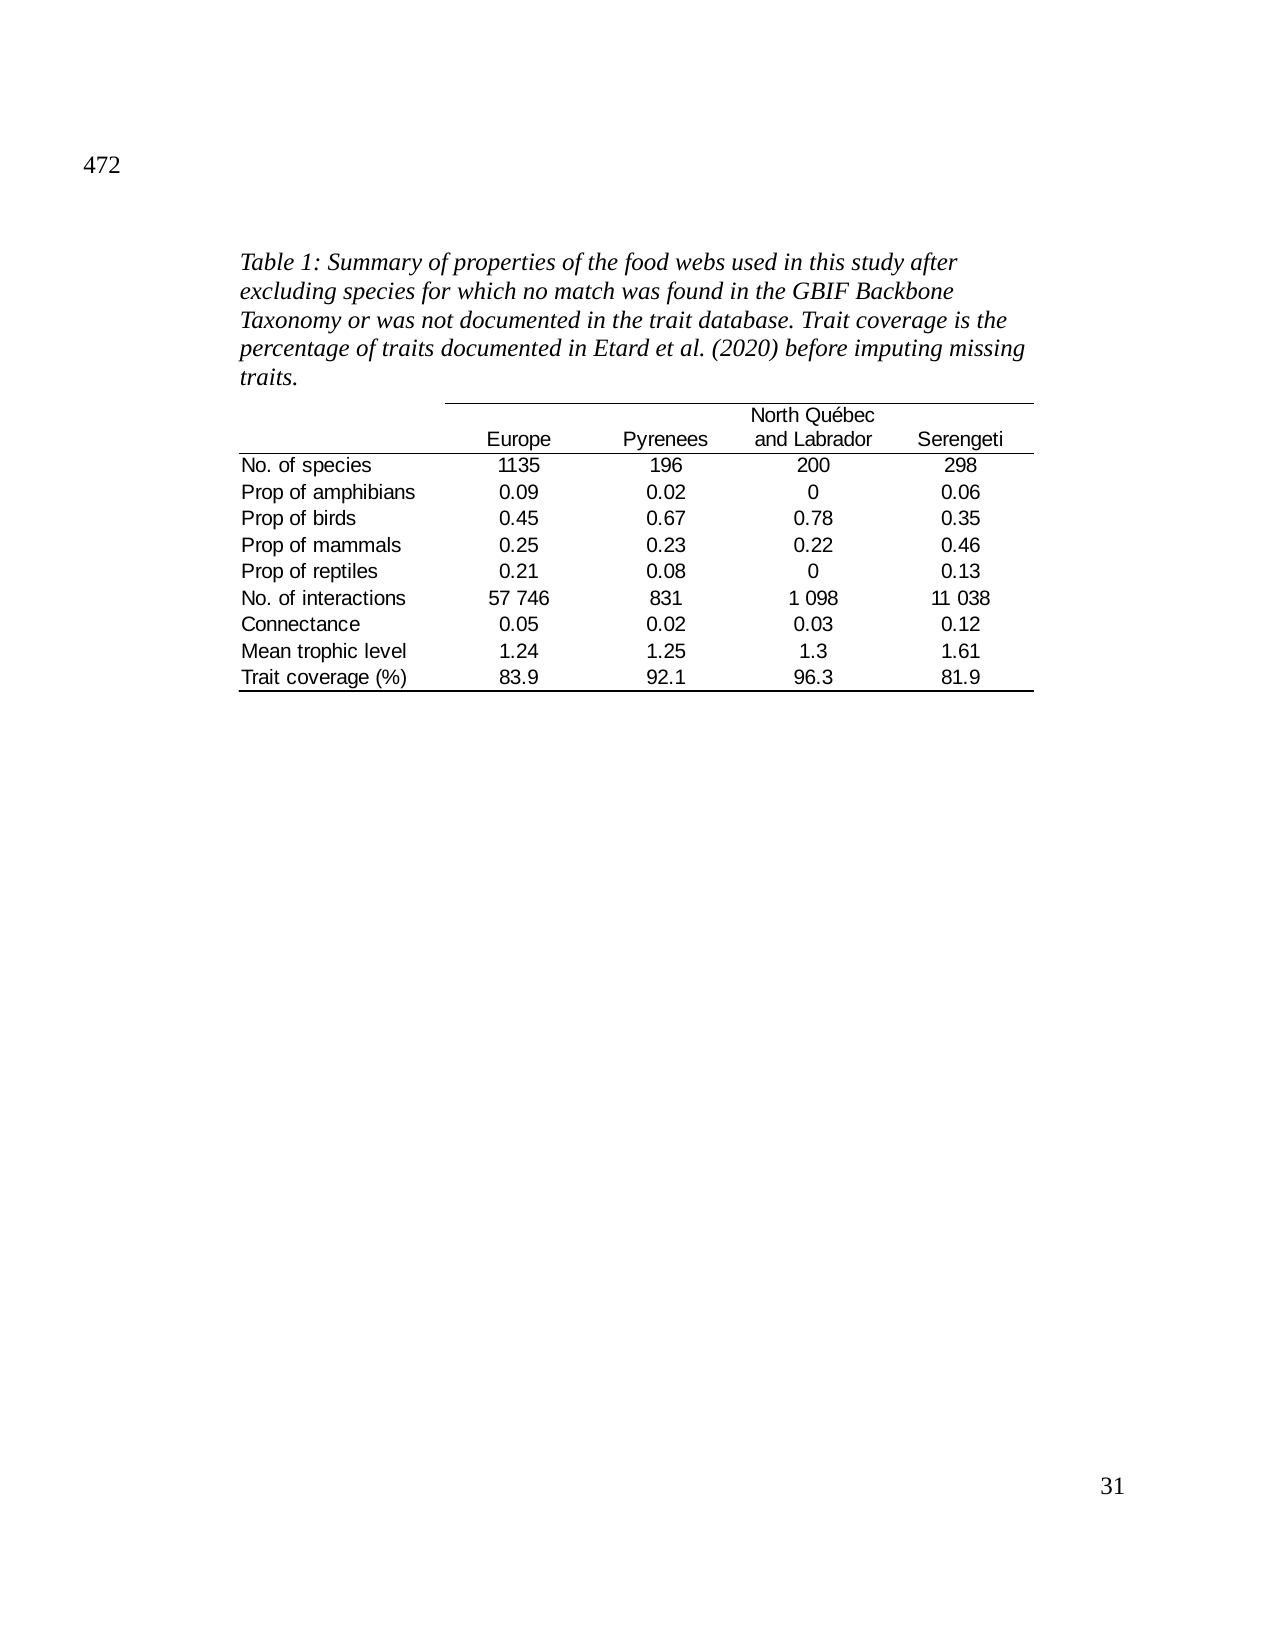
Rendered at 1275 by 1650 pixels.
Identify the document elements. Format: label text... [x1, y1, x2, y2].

text Table 1: Summary of properties of the food webs used in this study after excluding species for which no match was found in the GBIF Backbone Taxonomy or was not documented in the trait database. Trait coverage is the percentage of traits documented in Etard et al. (2020) before imputing missing traits. [239, 247, 1036, 391]
